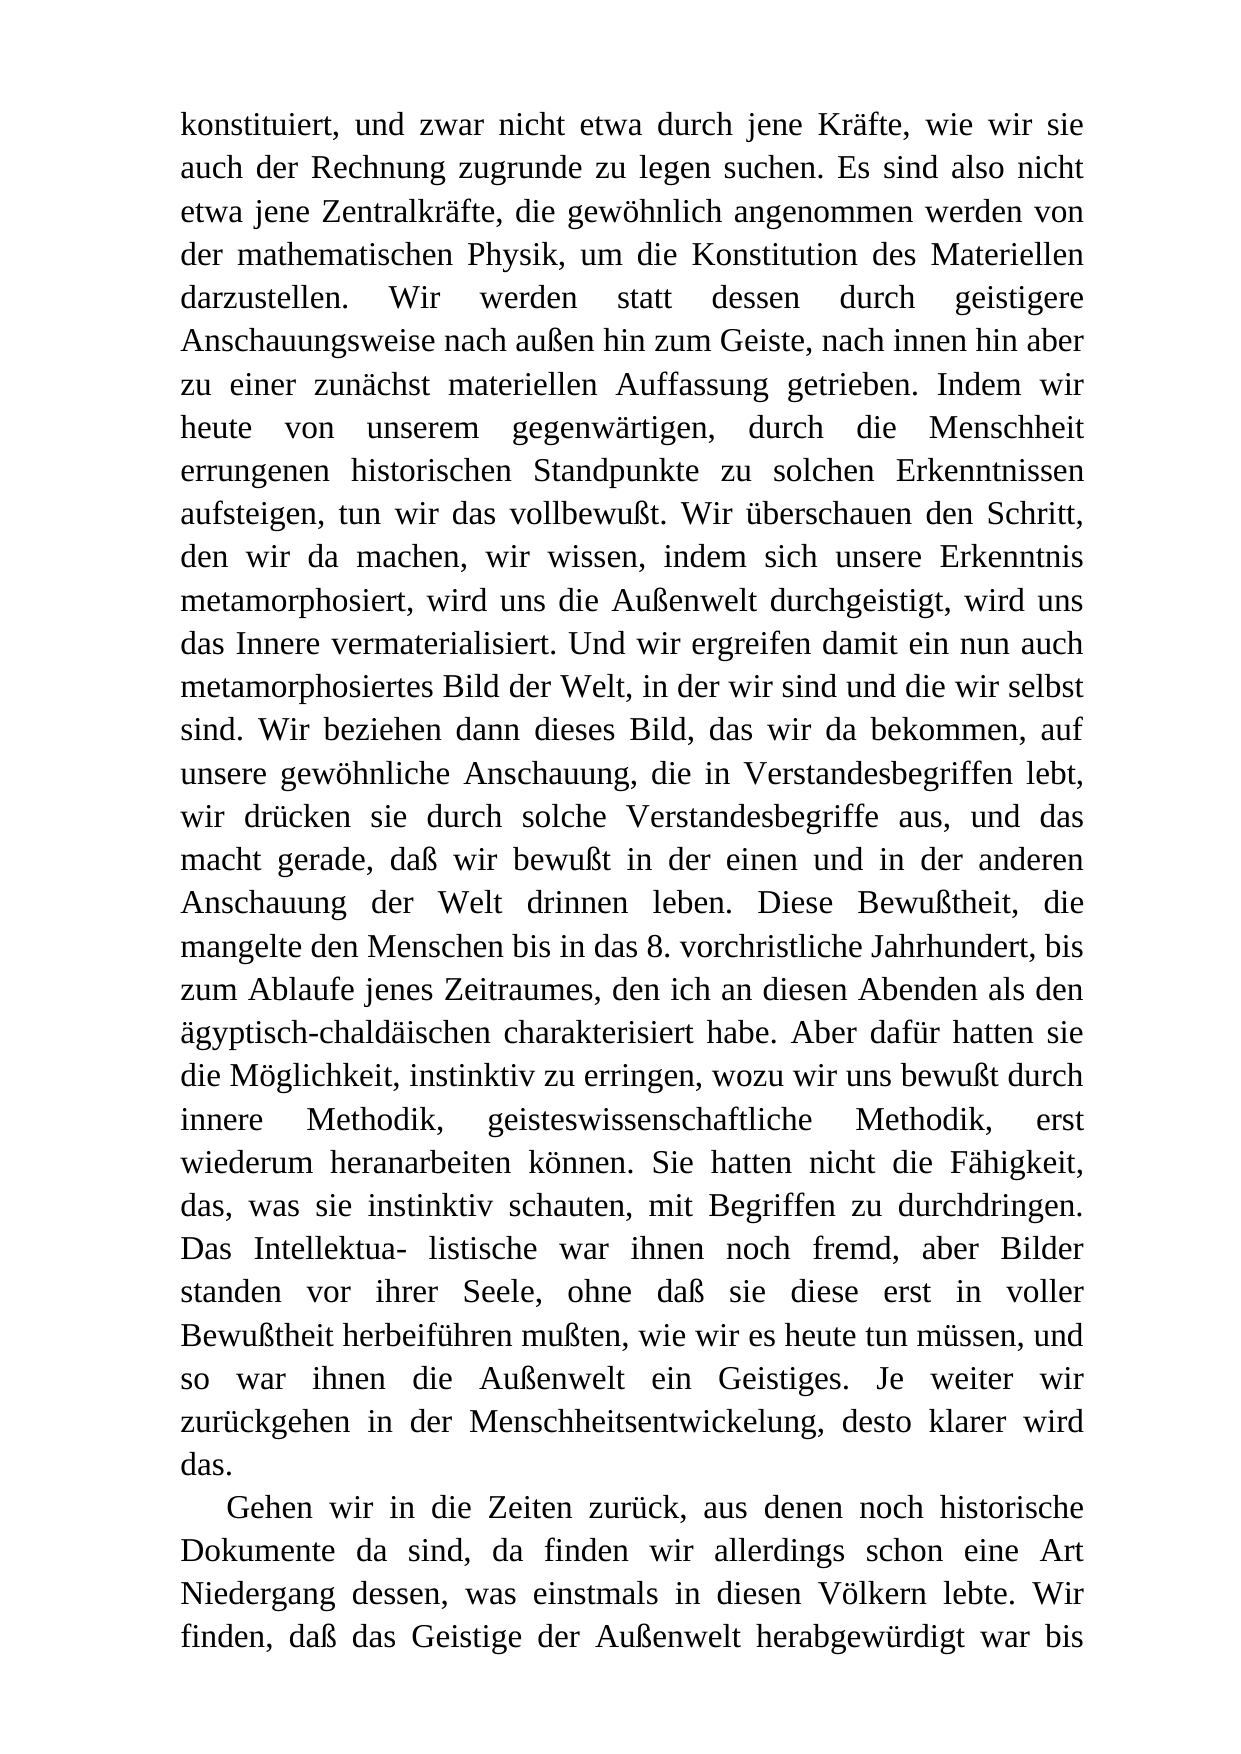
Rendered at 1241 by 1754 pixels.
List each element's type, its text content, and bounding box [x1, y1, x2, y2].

text Gehen wir in die Zeiten zurück, aus denen noch historische Dokumente da sind, da finden wir allerdings schon eine Art Niedergang dessen, was einstmals in diesen Völkern lebte. Wir finden, daß das Geistige der Außenwelt herabgewürdigt war bis [180, 1488, 1085, 1655]
text konstituiert, und zwar nicht etwa durch jene Kräfte, wie wir sie auch der Rechnung zugrunde zu legen suchen. Es sind also nicht etwa jene Zentralkräfte, die gewöhnlich angenommen werden von der mathematischen Physik, um die Konstitution des Materiellen darzustellen. Wir werden statt dessen durch geistigere Anschauungsweise nach außen hin zum Geiste, nach innen hin aber zu einer zunächst materiellen Auffassung getrieben. Indem wir heute von unserem gegenwärtigen, durch die Menschheit errungenen historischen Standpunkte zu solchen Erkenntnissen aufsteigen, tun wir das vollbewußt. Wir überschauen den Schritt, den wir da machen, wir wissen, indem sich unsere Erkenntnis metamorphosiert, wird uns die Außenwelt durchgeistigt, wird uns das Innere vermaterialisiert. Und wir ergreifen damit ein nun auch metamorphosiertes Bild der Welt, in der wir sind und die wir selbst sind. Wir beziehen dann dieses Bild, das wir da bekommen, auf unsere gewöhnliche Anschauung, die in Verstandesbegriffen lebt, wir drücken sie durch solche Verstandesbegriffe aus, und das macht gerade, daß wir bewußt in der einen und in der anderen Anschauung der Welt drinnen leben. Diese Bewußtheit, die mangelte den Menschen bis in das 8. vorchristliche Jahrhundert, bis zum Ablaufe jenes Zeitraumes, den ich an diesen Abenden als den ägyptisch-chaldäischen charakterisiert habe. Aber dafür hatten sie die Möglichkeit, instinktiv zu erringen, wozu wir uns bewußt durch innere Methodik, geisteswissenschaftliche Methodik, erst wiederum heranarbeiten können. Sie hatten nicht die Fähigkeit, das, was sie instinktiv schauten, mit Begriffen zu durchdringen. Das Intellektua- listische war ihnen noch fremd, aber Bilder standen vor ihrer Seele, ohne daß sie diese erst in voller Bewußtheit herbeiführen mußten, wie wir es heute tun müssen, und so war ihnen die Außenwelt ein Geistiges. Je weiter wir zurückgehen in der Menschheitsentwickelung, desto klarer wird das. [180, 104, 1085, 1483]
